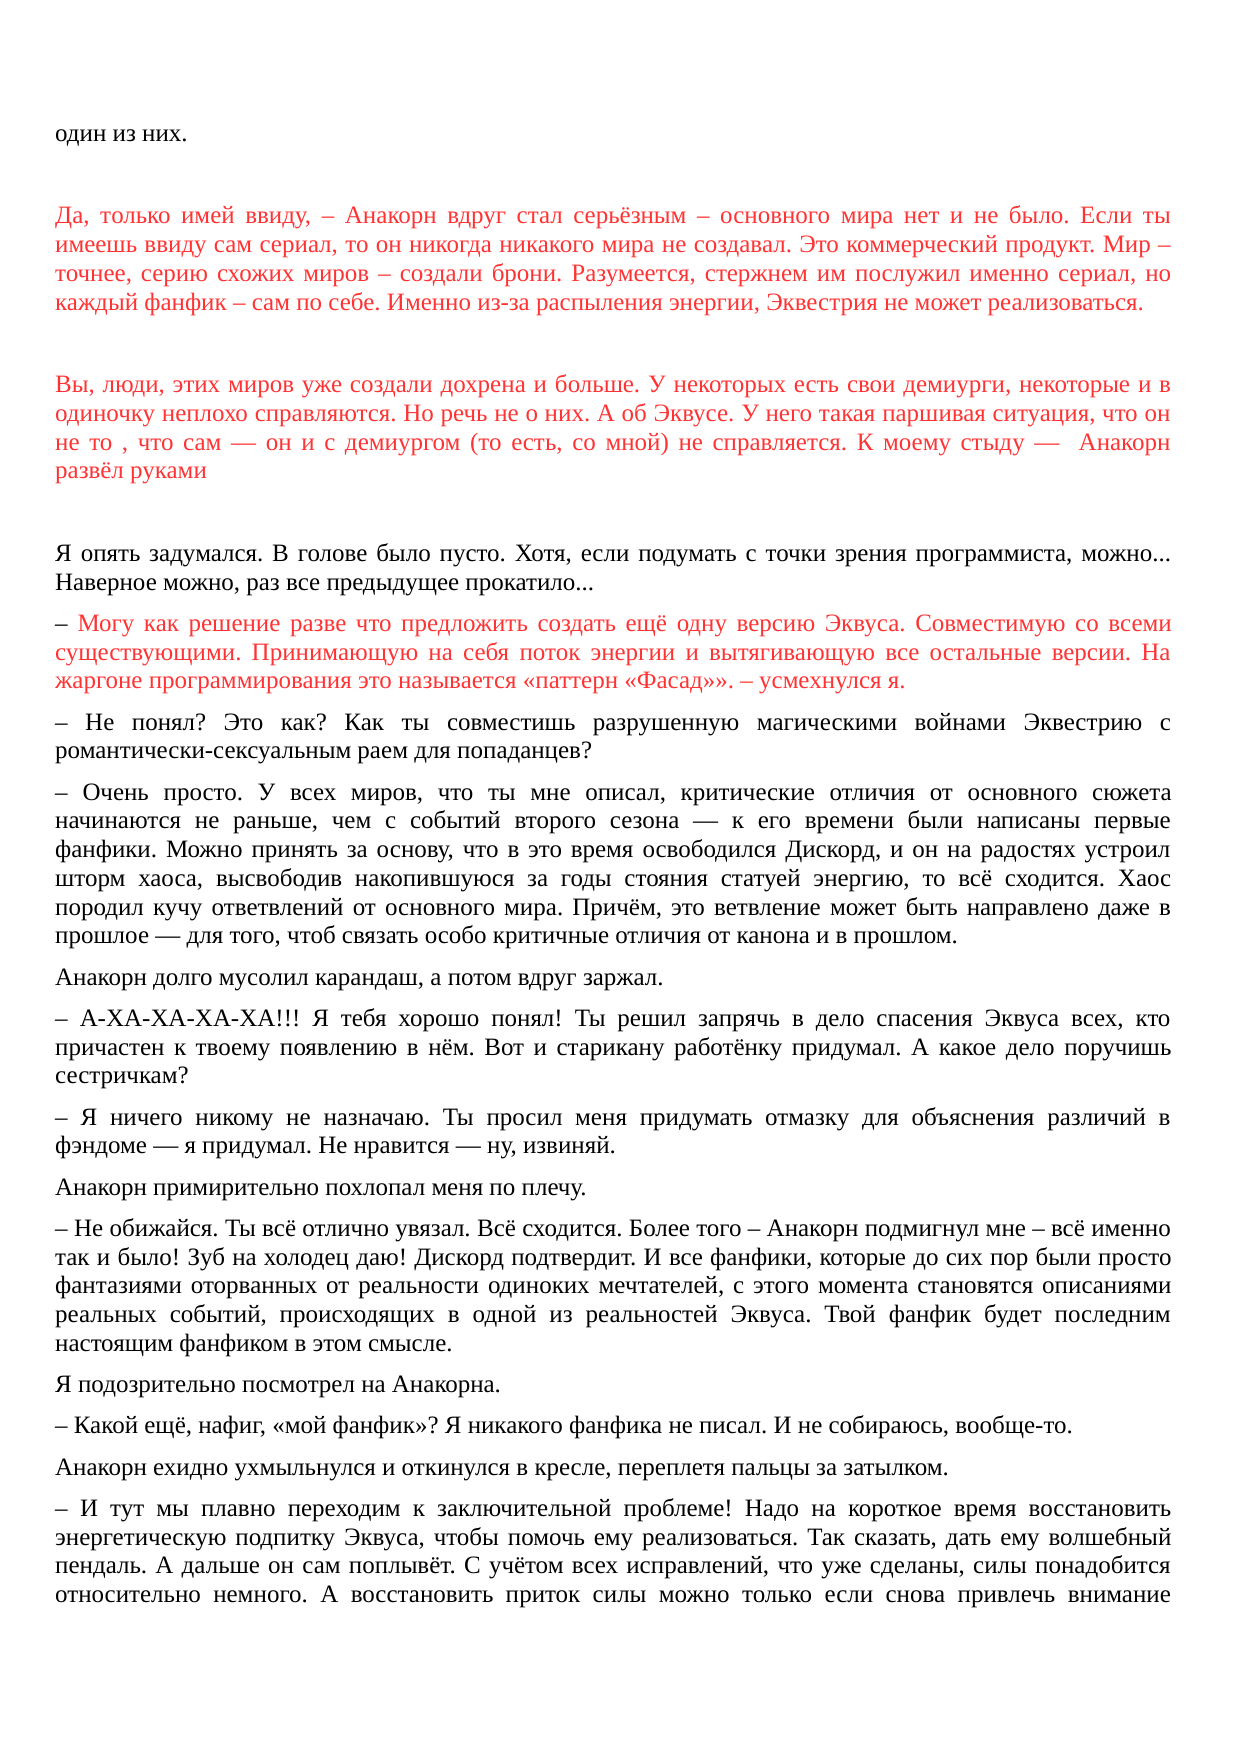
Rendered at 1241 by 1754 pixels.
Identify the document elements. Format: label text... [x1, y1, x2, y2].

text Вы, люди, этих миров уже создали дохрена и больше. У некоторых есть свои демиурги, некоторые и в одиночку неплохо справляются. Но речь не о них. А об Эквусе. У него такая паршивая ситуация, что он не то , что сам — он и с демиургом (то есть, со мной) не справляется. К моему стыду — Анакорн развёл руками [55, 369, 1172, 484]
text – Я ничего никому не назначаю. Ты просил меня придумать отмазку для объяснения различий в фэндоме — я придумал. Не нравится — ну, извиняй. [55, 1102, 1172, 1159]
text Я опять задумался. В голове было пусто. Хотя, если подумать с точки зрения программиста, можно... Наверное можно, раз все предыдущее прокатило... [55, 538, 1172, 596]
text – И тут мы плавно переходим к заключительной проблеме! Надо на короткое время восстановить энергетическую подпитку Эквуса, чтобы помочь ему реализоваться. Так сказать, дать ему волшебный пендаль. А дальше он сам поплывёт. С учётом всех исправлений, что уже сделаны, силы понадобится относительно немного. А восстановить приток силы можно только если снова привлечь внимание [55, 1493, 1172, 1608]
text Анакорн ехидно ухмыльнулся и откинулся в кресле, переплетя пальцы за затылком. [55, 1452, 1172, 1481]
text – Не обижайся. Ты всё отлично увязал. Всё сходится. Более того – Анакорн подмигнул мне – всё именно так и было! Зуб на холодец даю! Дискорд подтвердит. И все фанфики, которые до сих пор были просто фантазиями оторванных от реальности одиноких мечтателей, с этого момента становятся описаниями реальных событий, происходящих в одной из реальностей Эквуса. Твой фанфик будет последним настоящим фанфиком в этом смысле. [55, 1213, 1172, 1357]
text Да, только имей ввиду, – Анакорн вдруг стал серьёзным – основного мира нет и не было. Если ты имеешь ввиду сам сериал, то он никогда никакого мира не создавал. Это коммерческий продукт. Мир – точнее, серию схожих миров – создали брони. Разумеется, стержнем им послужил именно сериал, но каждый фанфик – сам по себе. Именно из-за распыления энергии, Эквестрия не может реализоваться. [55, 201, 1172, 316]
text – Не понял? Это как? Как ты совместишь разрушенную магическими войнами Эквестрию с романтически-сексуальным раем для попаданцев? [55, 707, 1172, 764]
text – Могу как решение разве что предложить создать ещё одну версию Эквуса. Совместимую со всеми существующими. Принимающую на себя поток энергии и вытягивающую все остальные версии. На жаргоне программирования это называется «паттерн «Фасад»». – усмехнулся я. [55, 608, 1172, 694]
text – А-ХА-ХА-ХА-ХА!!! Я тебя хорошо понял! Ты решил запрячь в дело спасения Эквуса всех, кто причастен к твоему появлению в нём. Вот и старикану работёнку придумал. А какое дело поручишь сестричкам? [55, 1003, 1172, 1089]
text Я подозрительно посмотрел на Анакорна. [55, 1369, 1172, 1398]
text – Очень просто. У всех миров, что ты мне описал, критические отличия от основного сюжета начинаются не раньше, чем с событий второго сезона — к его времени были написаны первые фанфики. Можно принять за основу, что в это время освободился Дискорд, и он на радостях устроил шторм хаоса, высвободив накопившуюся за годы стояния статуей энергию, то всё сходится. Хаос породил кучу ответвлений от основного мира. Причём, это ветвление может быть направлено даже в прошлое — для того, чтоб связать особо критичные отличия от канона и в прошлом. [55, 777, 1172, 949]
text Анакорн примирительно похлопал меня по плечу. [55, 1172, 1172, 1201]
text Анакорн долго мусолил карандаш, а потом вдруг заржал. [55, 962, 1172, 991]
text – Какой ещё, нафиг, «мой фанфик»? Я никакого фанфика не писал. И не собираюсь, вообще-то. [55, 1411, 1172, 1439]
text один из них. [55, 118, 1172, 147]
